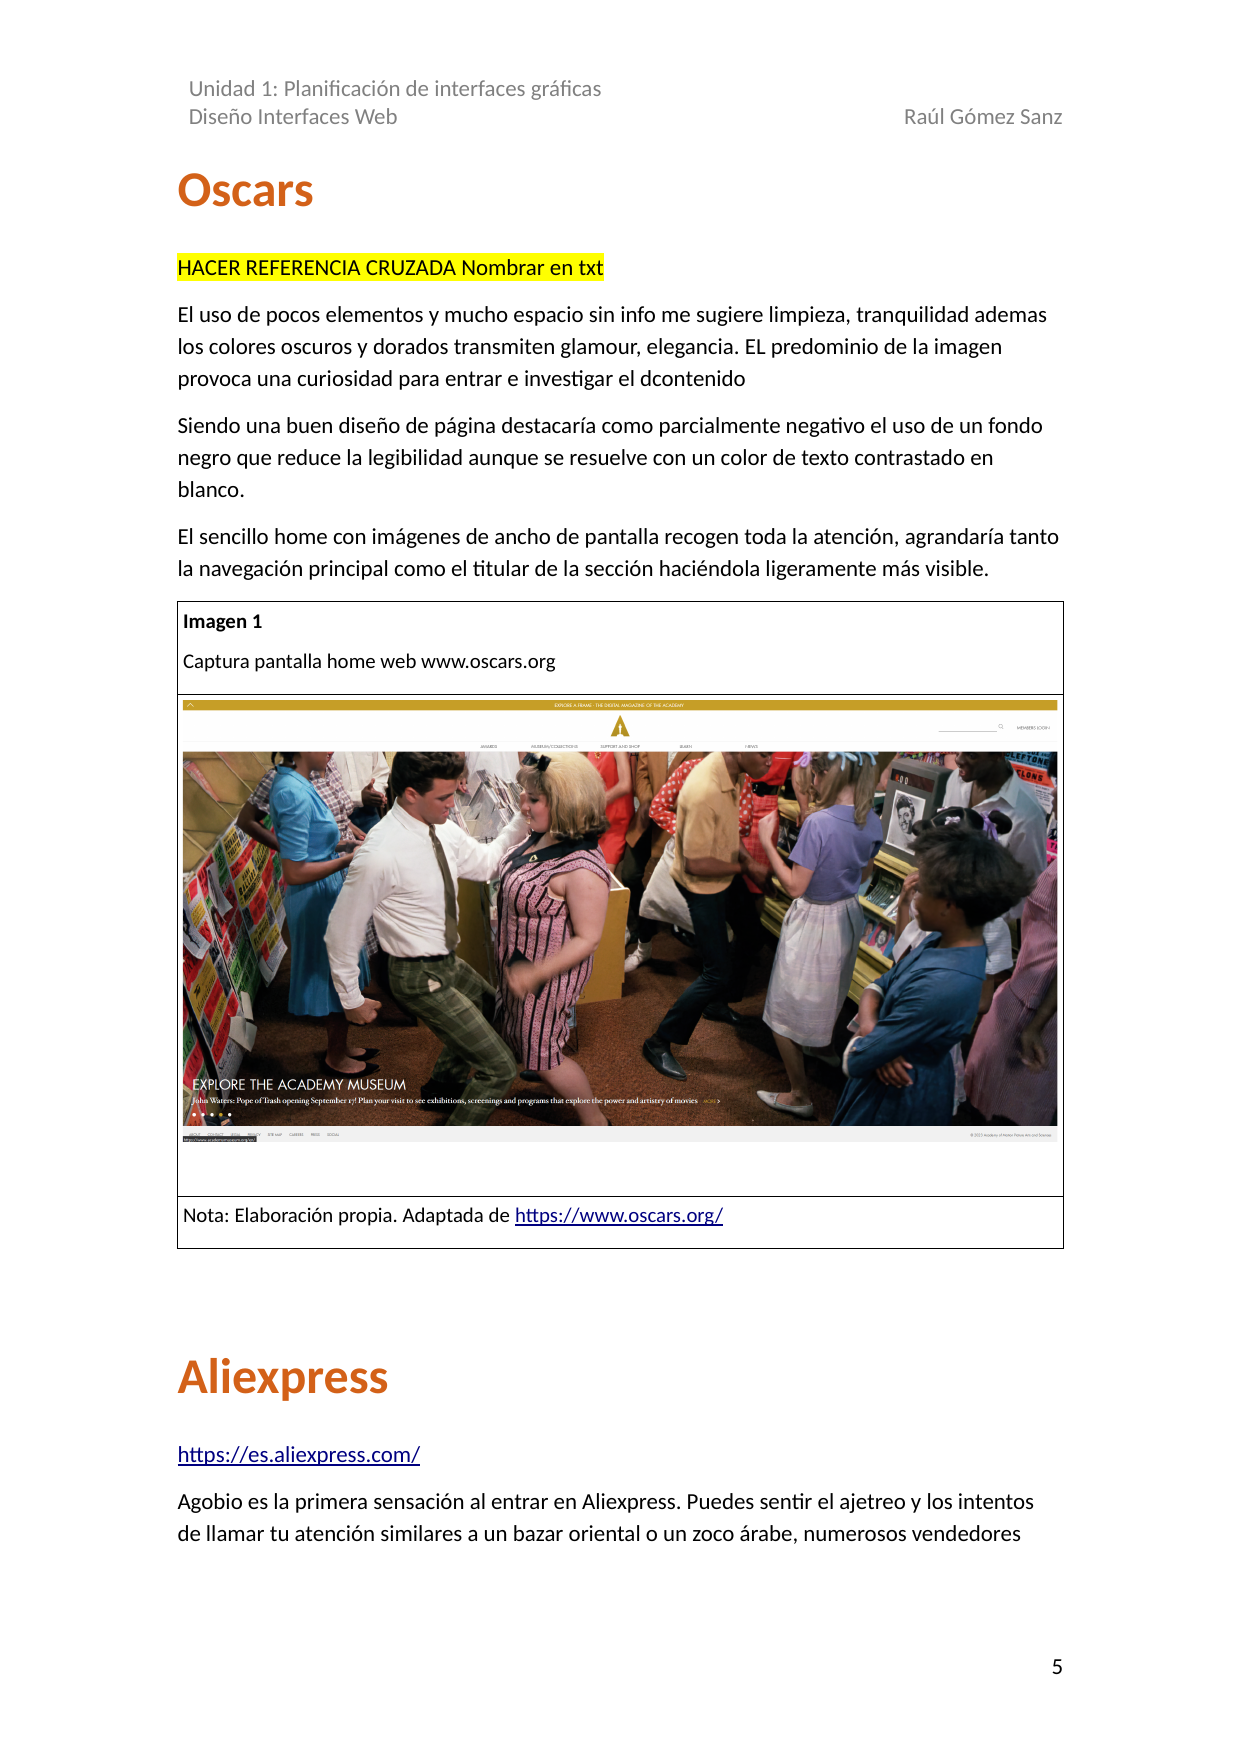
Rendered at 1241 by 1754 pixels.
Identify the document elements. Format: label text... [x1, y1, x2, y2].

table_cell [178, 695, 1063, 1196]
picture [182, 700, 1058, 1142]
text El uso de pocos elementos y mucho espacio sin info me sugiere limpieza, tranquilidad ademas los colores oscuros y dorados transmiten glamour, elegancia. EL predominio de la imagen provoca una curiosidad para entrar e investigar el dcontenido [177, 300, 1063, 392]
subtitle Aliexpress [177, 1345, 1063, 1406]
text Siendo una buen diseño de página destacaría como parcialmente negativo el uso de un fondo negro que reduce la legibilidad aunque se resuelve con un color de texto contrastado en blanco. [177, 411, 1063, 503]
table_cell Nota: Elaboración propia. Adaptada de https://www.oscars.org/ [178, 1197, 1063, 1248]
text HACER REFERENCIA CRUZADA Nombrar en txt [177, 253, 1063, 281]
subtitle Oscars [177, 158, 1063, 219]
text El sencillo home con imágenes de ancho de pantalla recogen toda la atención, agrandaría tanto la navegación principal como el titular de la sección haciéndola ligeramente más visible. [177, 522, 1063, 582]
table_header Imagen 1 Captura pantalla home web www.oscars.org [178, 602, 1063, 694]
text https://es.aliexpress.com/ [177, 1440, 1063, 1468]
text Agobio es la primera sensación al entrar en Aliexpress. Puedes sentir el ajetreo y los intentos de llamar tu atención similares a un bazar oriental o un zoco árabe, numerosos vendedores [177, 1487, 1063, 1547]
